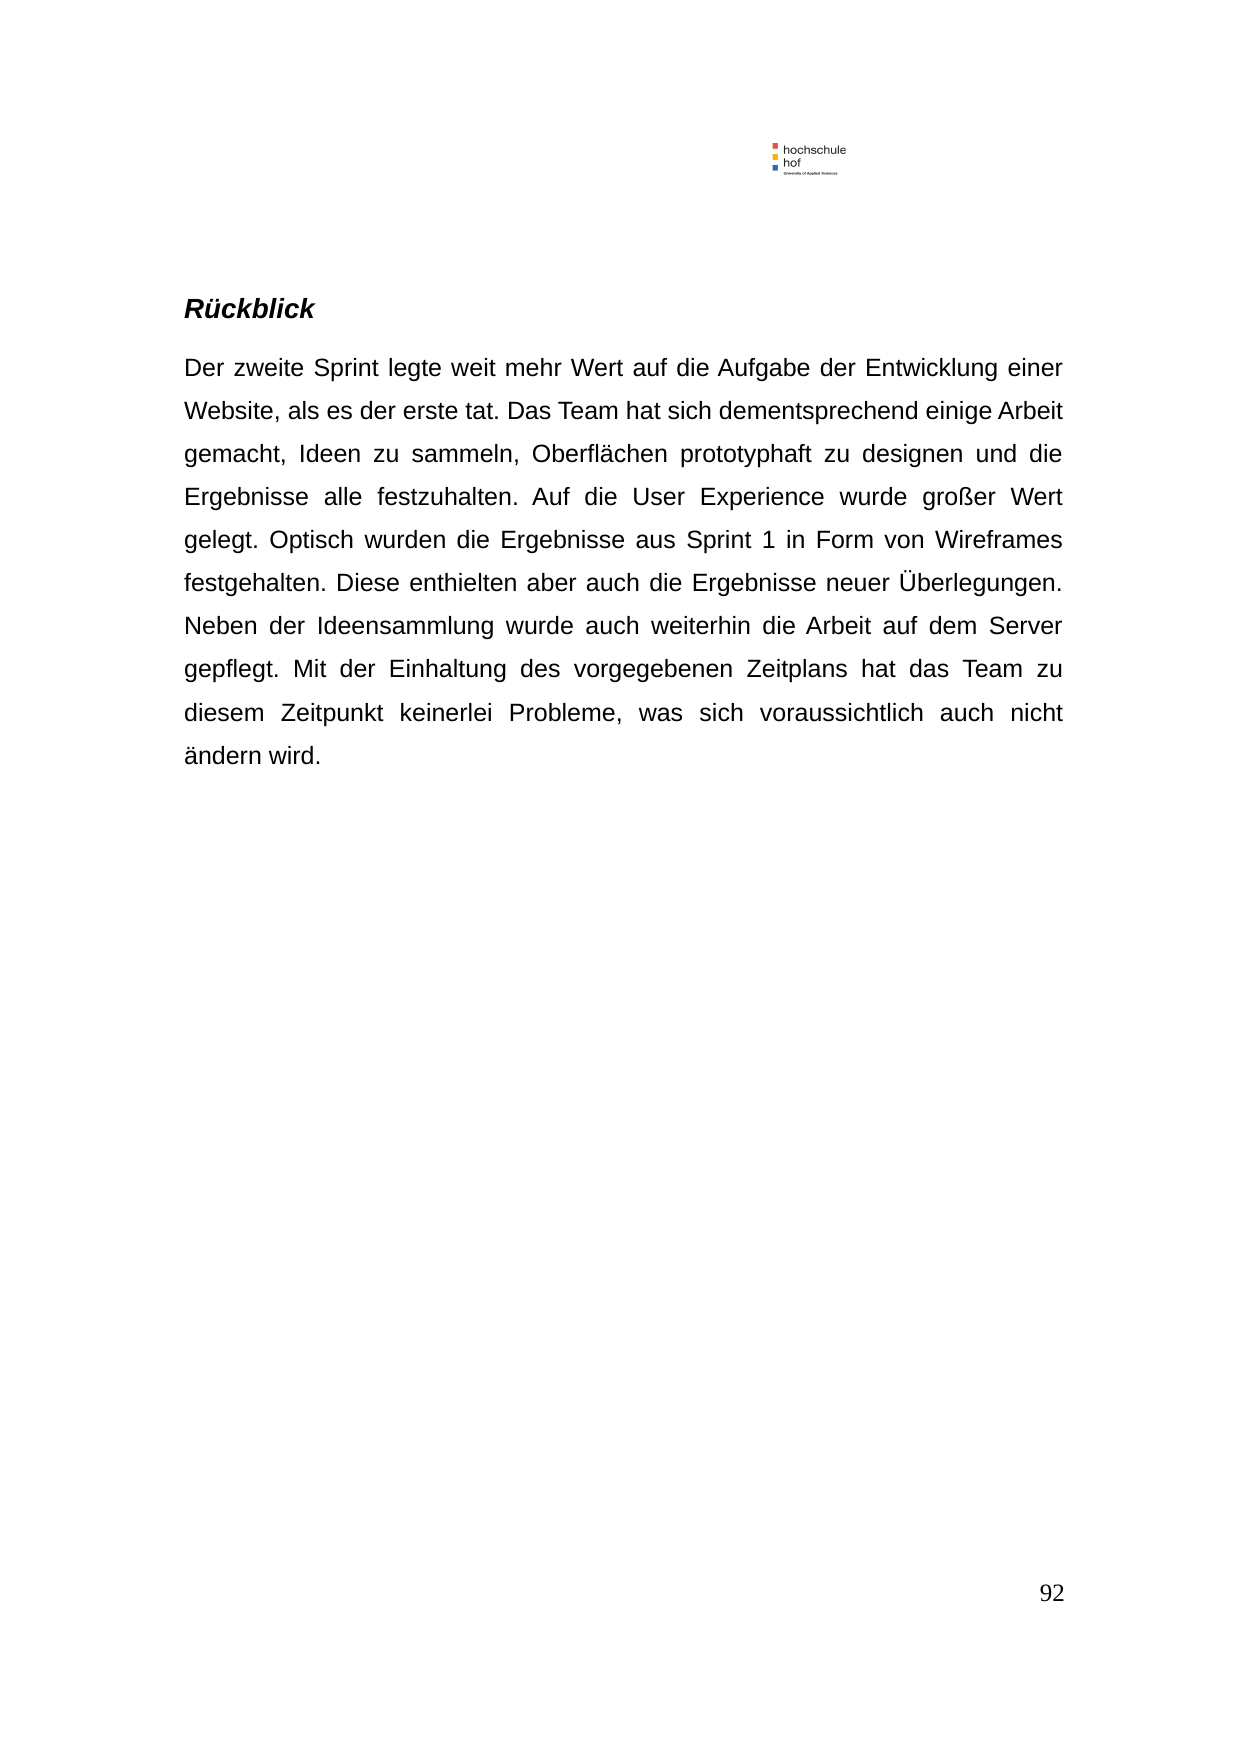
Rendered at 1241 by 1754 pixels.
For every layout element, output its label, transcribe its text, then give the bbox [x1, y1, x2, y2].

text Der zweite Sprint legte weit mehr Wert auf die Aufgabe der Entwicklung einer Website, als es der erste tat. Das Team hat sich dementsprechend einige Arbeit gemacht, Ideen zu sammeln, Oberflächen prototyphaft zu designen und die Ergebnisse alle festzuhalten. Auf die User Experience wurde großer Wert gelegt. Optisch wurden die Ergebnisse aus Sprint 1 in Form von Wireframes festgehalten. Diese enthielten aber auch die Ergebnisse neuer Überlegungen. Neben der Ideensammlung wurde auch weiterhin die Arbeit auf dem Server gepflegt. Mit der Einhaltung des vorgegebenen Zeitplans hat das Team zu diesem Zeitpunkt keinerlei Probleme, was sich voraussichtlich auch nicht ändern wird. [184, 352, 1064, 769]
subtitle Rückblick [184, 292, 1064, 324]
picture [772, 143, 846, 175]
